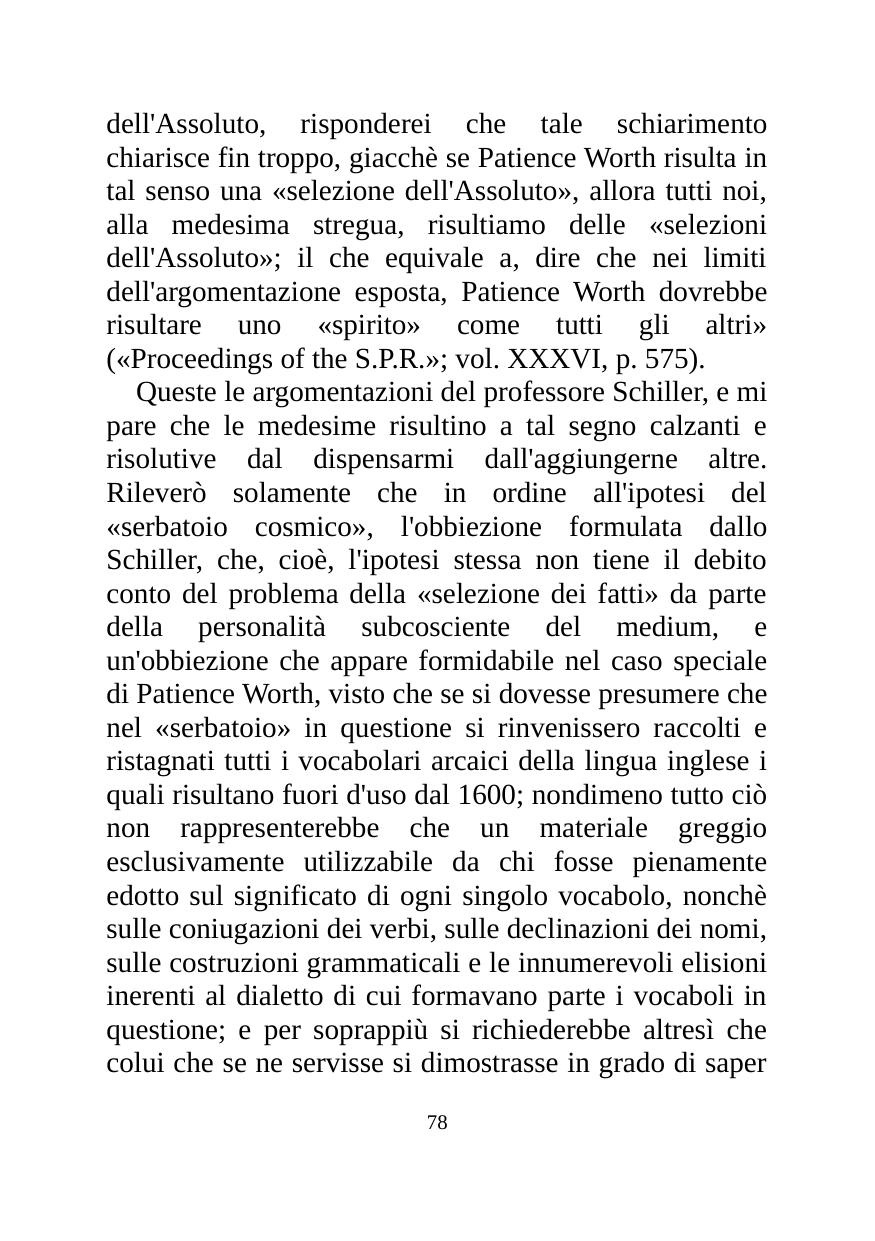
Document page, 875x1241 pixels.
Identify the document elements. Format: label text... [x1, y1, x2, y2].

text dell'Assoluto, risponderei che tale schiarimento chiarisce fin troppo, giacchè se Patience Worth risulta in tal senso una «selezione dell'Assoluto», allora tutti noi, alla medesima stregua, risultiamo delle «selezioni dell'Assoluto»; il che equivale a, dire che nei limiti dell'argomentazione esposta, Patience Worth dovrebbe risultare uno «spirito» come tutti gli altri» («Proceedings of the S.P.R.»; vol. XXXVI, p. 575). [106, 106, 768, 374]
text Queste le argomentazioni del professore Schiller, e mi pare che le medesime risultino a tal segno calzanti e risolutive dal dispensarmi dall'aggiungerne altre. Rileverò solamente che in ordine all'ipotesi del «serbatoio cosmico», l'obbiezione formulata dallo Schiller, che, cioè, l'ipotesi stessa non tiene il debito conto del problema della «selezione dei fatti» da parte della personalità subcosciente del medium, e un'obbiezione che appare formidabile nel caso speciale di Patience Worth, visto che se si dovesse presumere che nel «serbatoio» in questione si rinvenissero raccolti e ristagnati tutti i vocabolari arcaici della lingua inglese i quali risultano fuori d'uso dal 1600; nondimeno tutto ciò non rappresenterebbe che un materiale greggio esclusivamente utilizzabile da chi fosse pienamente edotto sul significato di ogni singolo vocabolo, nonchè sulle coniugazioni dei verbi, sulle declinazioni dei nomi, sulle costruzioni grammaticali e le innumerevoli elisioni inerenti al dialetto di cui formavano parte i vocaboli in questione; e per soprappiù si richiederebbe altresì che colui che se ne servisse si dimostrasse in grado di saper [106, 374, 768, 1079]
